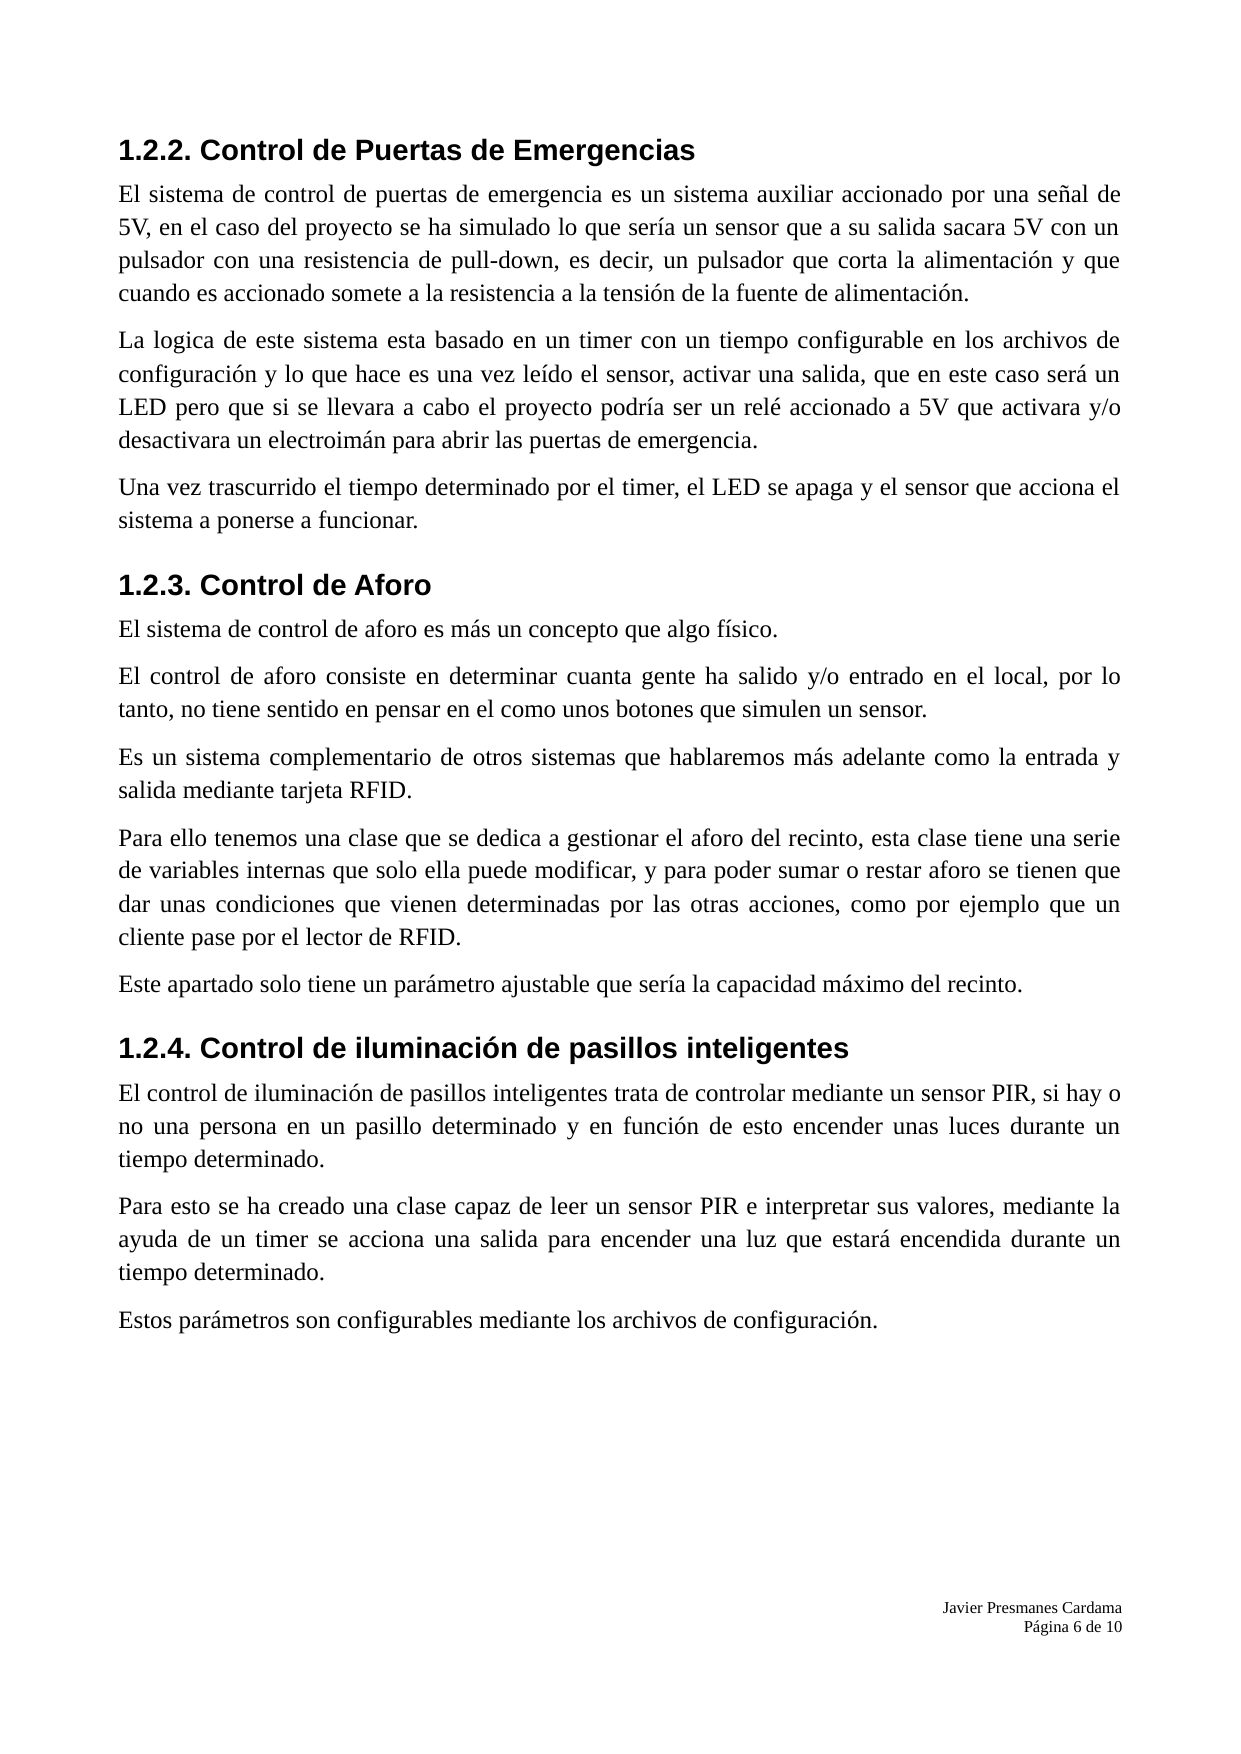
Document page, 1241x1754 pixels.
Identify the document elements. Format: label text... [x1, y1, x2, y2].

text Estos parámetros son configurables mediante los archivos de configuración. [118, 1305, 1122, 1334]
text El control de aforo consiste en determinar cuanta gente ha salido y/o entrado en el local, por lo tanto, no tiene sentido en pensar en el como unos botones que simulen un sensor. [118, 661, 1122, 723]
subtitle 1.2.4. Control de iluminación de pasillos inteligentes [118, 1031, 1122, 1065]
text El sistema de control de puertas de emergencia es un sistema auxiliar accionado por una señal de 5V, en el caso del proyecto se ha simulado lo que sería un sensor que a su salida sacara 5V con un pulsador con una resistencia de pull-down, es decir, un pulsador que corta la alimentación y que cuando es accionado somete a la resistencia a la tensión de la fuente de alimentación. [118, 179, 1122, 307]
subtitle 1.2.2. Control de Puertas de Emergencias [118, 133, 1122, 166]
text Es un sistema complementario de otros sistemas que hablaremos más adelante como la entrada y salida mediante tarjeta RFID. [118, 742, 1122, 804]
text El control de iluminación de pasillos inteligentes trata de controlar mediante un sensor PIR, si hay o no una persona en un pasillo determinado y en función de esto encender unas luces durante un tiempo determinado. [118, 1078, 1122, 1172]
text Este apartado solo tiene un parámetro ajustable que sería la capacidad máximo del recinto. [118, 969, 1122, 998]
text Una vez trascurrido el tiempo determinado por el timer, el LED se apaga y el sensor que acciona el sistema a ponerse a funcionar. [118, 472, 1122, 534]
text La logica de este sistema esta basado en un timer con un tiempo configurable en los archivos de configuración y lo que hace es una vez leído el sensor, activar una salida, que en este caso será un LED pero que si se llevara a cabo el proyecto podría ser un relé accionado a 5V que activara y/o desactivara un electroimán para abrir las puertas de emergencia. [118, 326, 1122, 453]
text Para esto se ha creado una clase capaz de leer un sensor PIR e interpretar sus valores, mediante la ayuda de un timer se acciona una salida para encender una luz que estará encendida durante un tiempo determinado. [118, 1191, 1122, 1286]
text Para ello tenemos una clase que se dedica a gestionar el aforo del recinto, esta clase tiene una serie de variables internas que solo ella puede modificar, y para poder sumar o restar aforo se tienen que dar unas condiciones que vienen determinadas por las otras acciones, como por ejemplo que un cliente pase por el lector de RFID. [118, 823, 1122, 950]
text El sistema de control de aforo es más un concepto que algo físico. [118, 614, 1122, 642]
subtitle 1.2.3. Control de Aforo [118, 567, 1122, 601]
